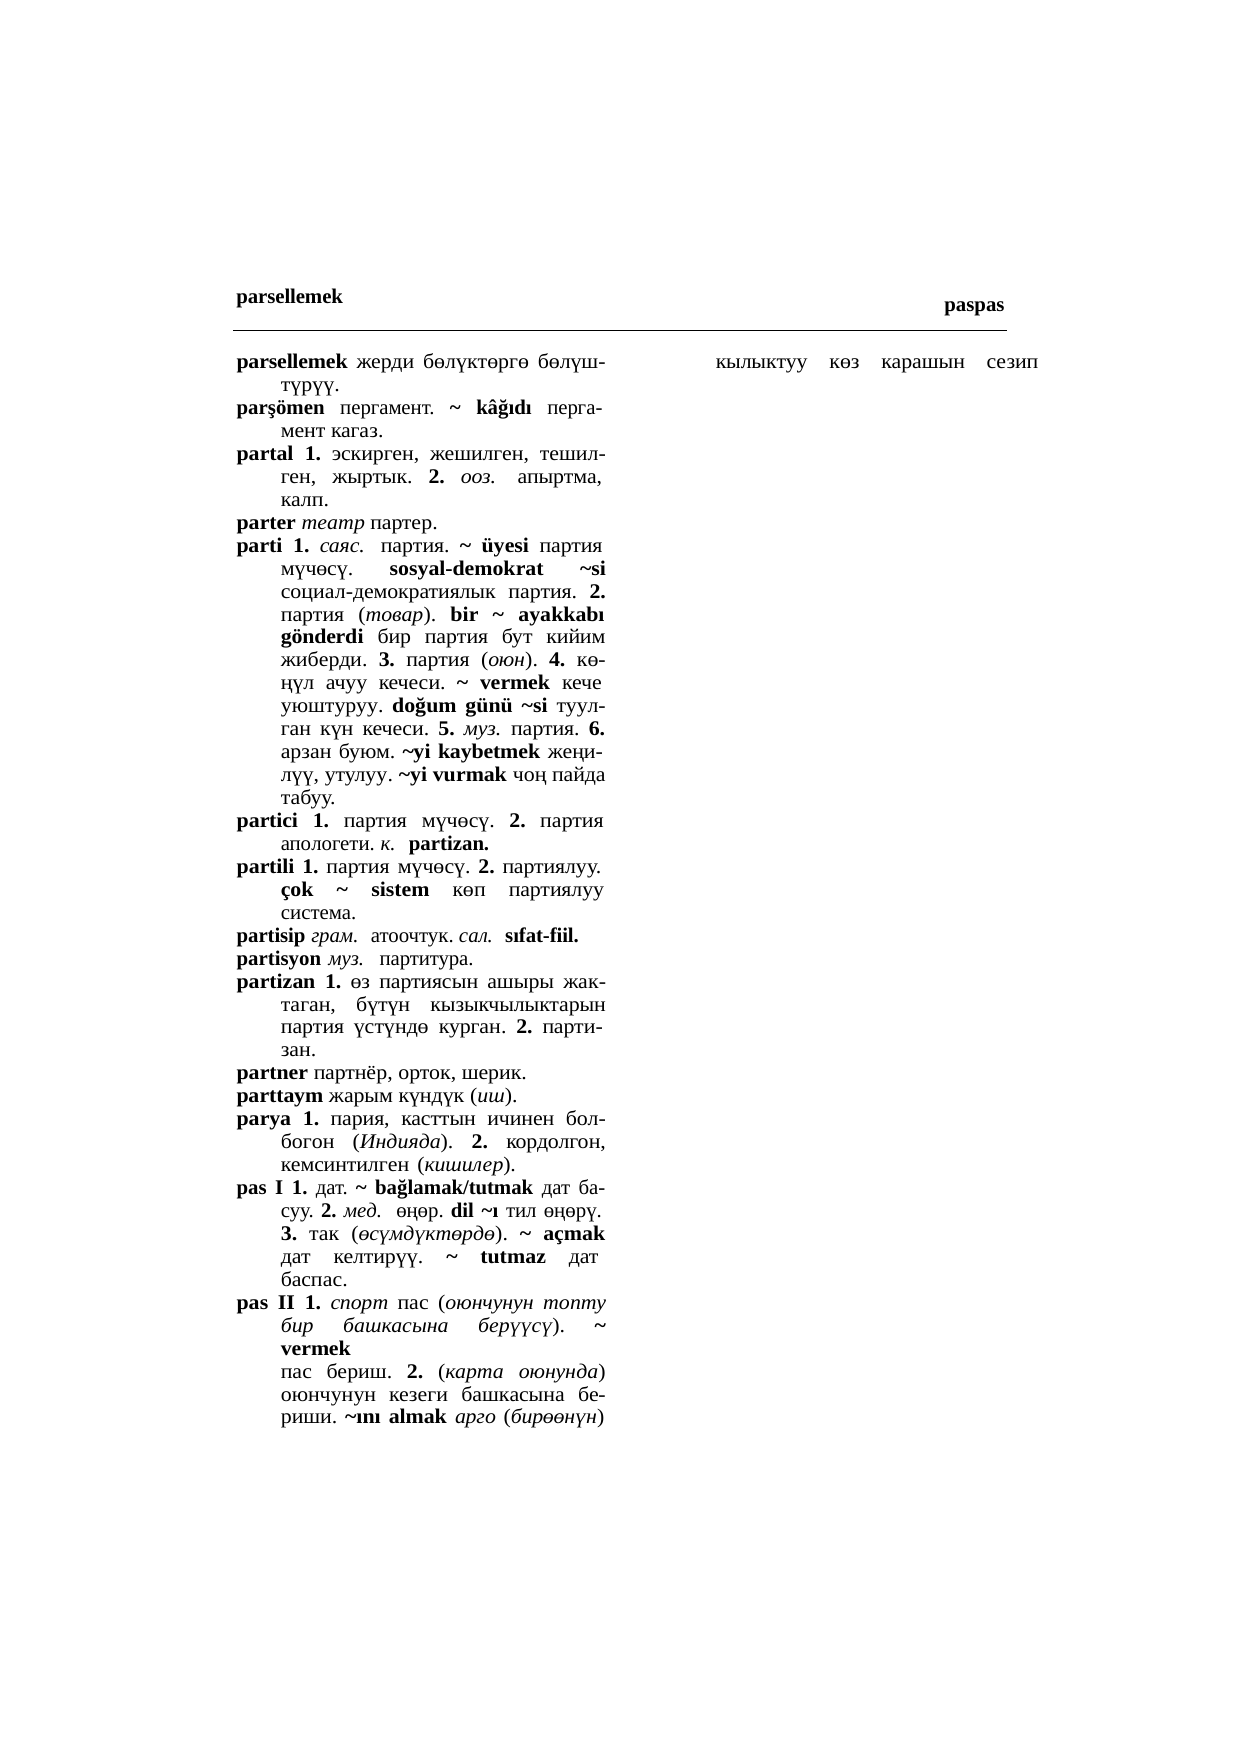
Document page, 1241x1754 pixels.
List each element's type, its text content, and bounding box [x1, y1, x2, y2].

text partili 1. партия мүчөсү. 2. партиялуу. [236, 855, 606, 878]
text parter театр партер. [236, 511, 606, 534]
text калп. [281, 488, 330, 511]
text pas I 1. дат. ~ bağlamak/tutmak дат ба- суу. 2. мед. өңөр. dil ~ı тил өңөрү. [236, 1176, 606, 1222]
text мент кагаз. [281, 419, 384, 442]
text parsellemek жерди бөлүктөргө бөлүш- түрүү. [236, 350, 606, 396]
text уюштуруу. doğum günü ~si туул- ган күн кечеси. 5. муз. партия. 6. арзан буюм. ~yi kaybetmek жеңи- [281, 694, 606, 763]
text 3. так (өсүмдүктөрдө). ~ açmak [281, 1222, 606, 1245]
text апологети. к. partizan. [281, 832, 491, 855]
text partner партнёр, орток, шерик. [236, 1061, 606, 1084]
text partisip грам. атоочтук. сал. sıfat-fiil. partisyon муз. партитура. [236, 924, 606, 970]
text parti 1. саяс. партия. ~ üyesi партия [236, 534, 606, 557]
text partici 1. партия мүчөсү. 2. партия [236, 809, 606, 832]
text parya 1. пария, касттын ичинен бол- богон (Индияда). 2. кордолгон, кемсинтилген (кишилер). [236, 1107, 606, 1176]
text partizan 1. өз партиясын ашыры жак- таган, бүтүн кызыкчылыктарын партия үстүндө курган. 2. парти- [236, 970, 606, 1038]
text пас бериш. 2. (карта оюнунда) оюнчунун кезеги башкасына бе- риши. ~ını almak арго (бирөөнүн) [281, 1360, 606, 1428]
text parsellemek [236, 284, 344, 308]
text partal 1. эскирген, жешилген, тешил- ген, жыртык. 2. ооз. апыртма, [236, 442, 606, 488]
text дат келтирүү. ~ tutmaz дат баспас. [281, 1245, 598, 1291]
text лүү, утулуу. ~yi vurmak чоң пайда табуу. [281, 763, 606, 809]
text система. [281, 901, 360, 924]
text кылыктуу көз карашын сезип [716, 350, 1065, 373]
text pas II 1. спорт пас (оюнчунун топту бир башкасына берүүсү). ~ vermek [236, 1291, 606, 1360]
text parttaym жарым күндүк (иш). [236, 1084, 606, 1107]
text зан. [281, 1038, 317, 1061]
text gönderdi бир партия бут кийим жиберди. 3. партия (оюн). 4. кө- ңүл ачуу кечеси. ~ vermek кече [281, 626, 606, 694]
text parşömen пергамент. ~ kâğıdı перга- [236, 396, 606, 419]
text paspas [944, 292, 1065, 316]
text çok ~ sistem көп партиялуу [281, 878, 606, 901]
text мүчөсү. sosyal-demokrat ~si социал-демократиялык партия. 2. партия (товар). bir ~ ayakkabı [281, 557, 606, 626]
